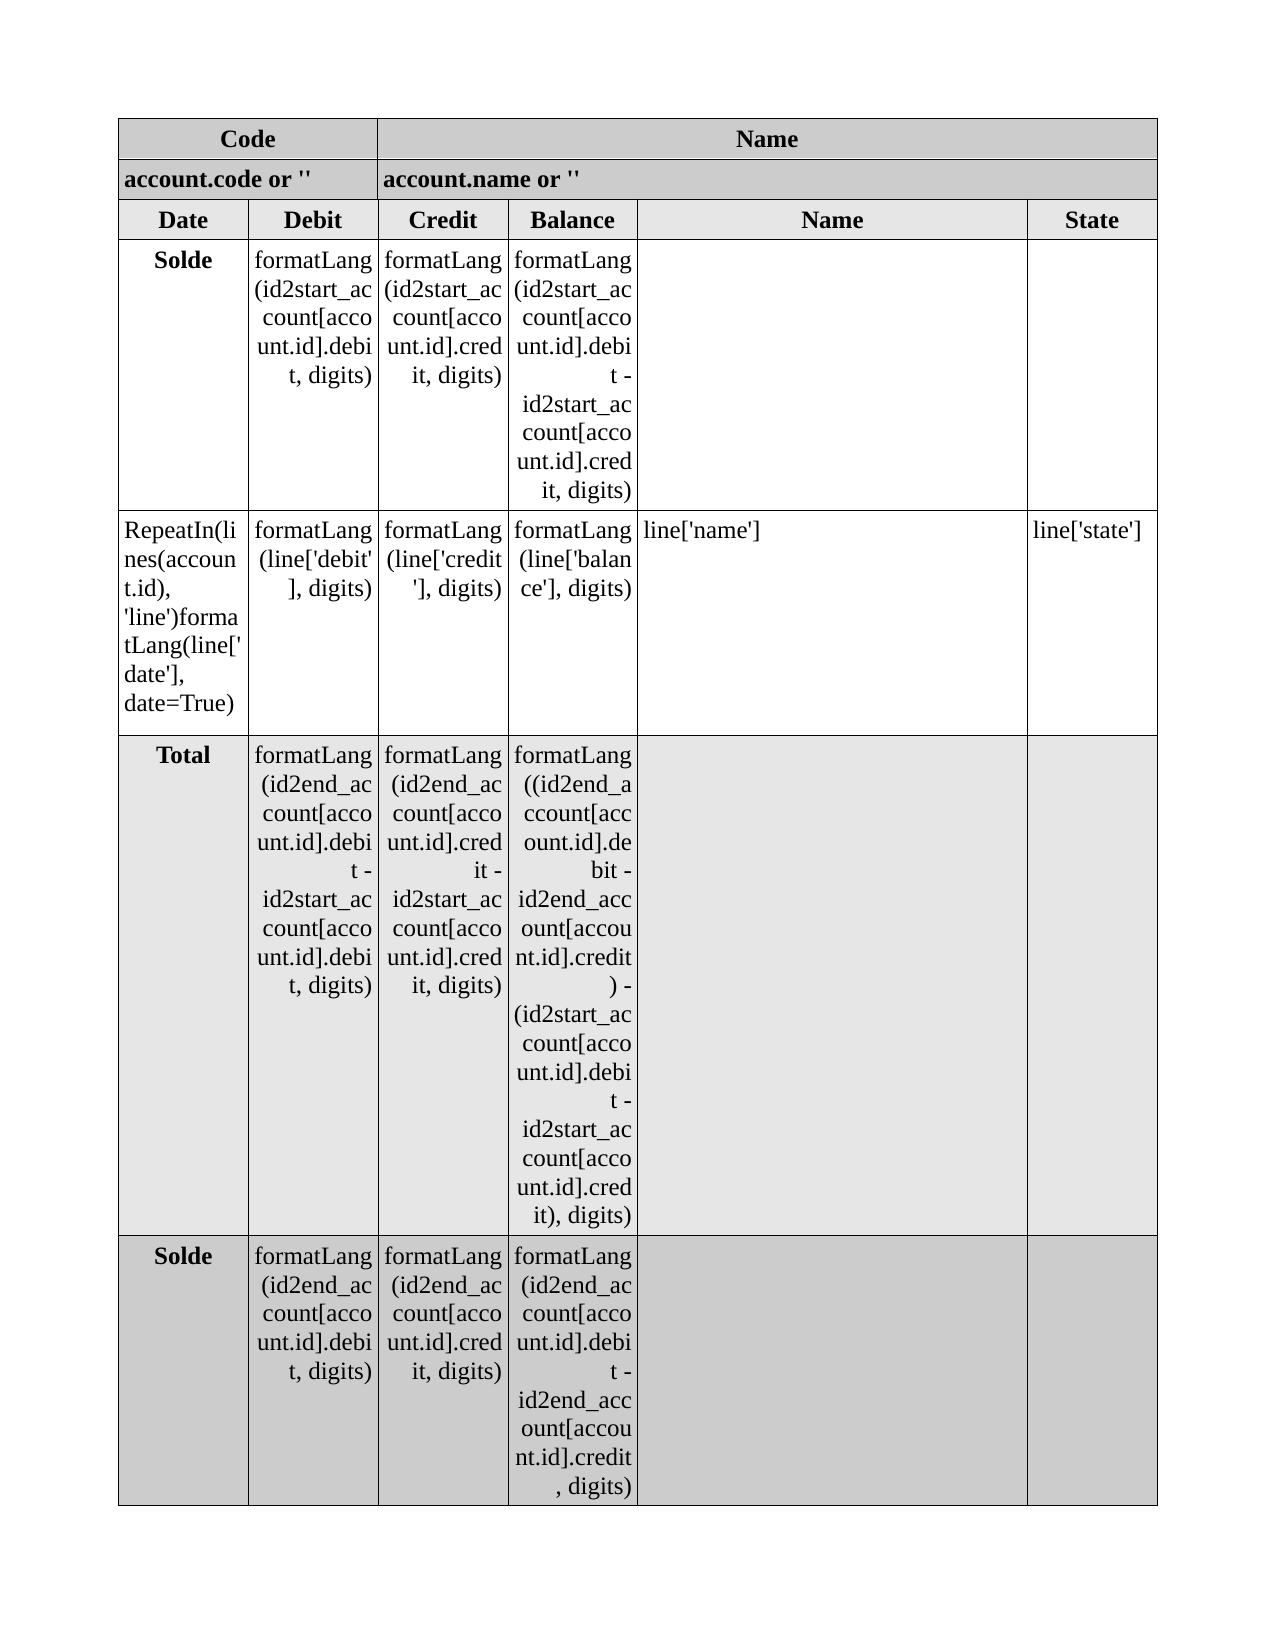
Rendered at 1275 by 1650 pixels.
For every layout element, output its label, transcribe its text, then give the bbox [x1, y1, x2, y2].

table_cell formatLang(id2start_account[account.id].credit, digits) [379, 240, 508, 509]
table_cell formatLang(line['balance'], digits) [509, 511, 637, 735]
table_cell line['state'] [1028, 511, 1157, 735]
table_cell line['name'] [638, 511, 1027, 735]
table_header Name [378, 119, 1157, 158]
table_cell Total [119, 736, 248, 1235]
table_header Credit [379, 200, 508, 239]
table_cell [1028, 1236, 1157, 1505]
table_cell [638, 1236, 1027, 1505]
table_cell [638, 240, 1027, 509]
table_cell formatLang(id2end_account[account.id].credit, digits) [379, 1236, 508, 1505]
table_cell Solde [119, 1236, 248, 1505]
table_cell RepeatIn(lines(account.id), 'line')formatLang(line['date'], date=True) [119, 511, 248, 735]
table_header Name [638, 200, 1027, 239]
table_cell account.code or '' [119, 160, 377, 199]
table_cell formatLang(id2end_account[account.id].debit, digits) [249, 1236, 378, 1505]
table_cell formatLang((id2end_account[account.id].debit - id2end_account[account.id].credit) - (id2start_account[account.id].debit - id2start_account[account.id].credit), digits) [509, 736, 637, 1235]
table_cell [1028, 736, 1157, 1235]
table_cell formatLang(id2start_account[account.id].debit, digits) [249, 240, 378, 509]
table_cell account.name or '' [378, 160, 1157, 199]
table_header Code [119, 119, 377, 158]
table_header State [1028, 200, 1157, 239]
table_cell [1028, 240, 1157, 509]
table_header Debit [249, 200, 378, 239]
table_cell formatLang(id2end_account[account.id].debit - id2end_account[account.id].credit, digits) [509, 1236, 637, 1505]
table_cell formatLang(id2end_account[account.id].credit - id2start_account[account.id].credit, digits) [379, 736, 508, 1235]
table_header Date [119, 200, 248, 239]
table_cell formatLang(id2end_account[account.id].debit - id2start_account[account.id].debit, digits) [249, 736, 378, 1235]
table_cell Solde [119, 240, 248, 509]
table_header Balance [509, 200, 637, 239]
table_cell formatLang(line['debit'], digits) [249, 511, 378, 735]
table_cell [638, 736, 1027, 1235]
table_cell formatLang(line['credit'], digits) [379, 511, 508, 735]
table_cell formatLang(id2start_account[account.id].debit - id2start_account[account.id].credit, digits) [509, 240, 637, 509]
